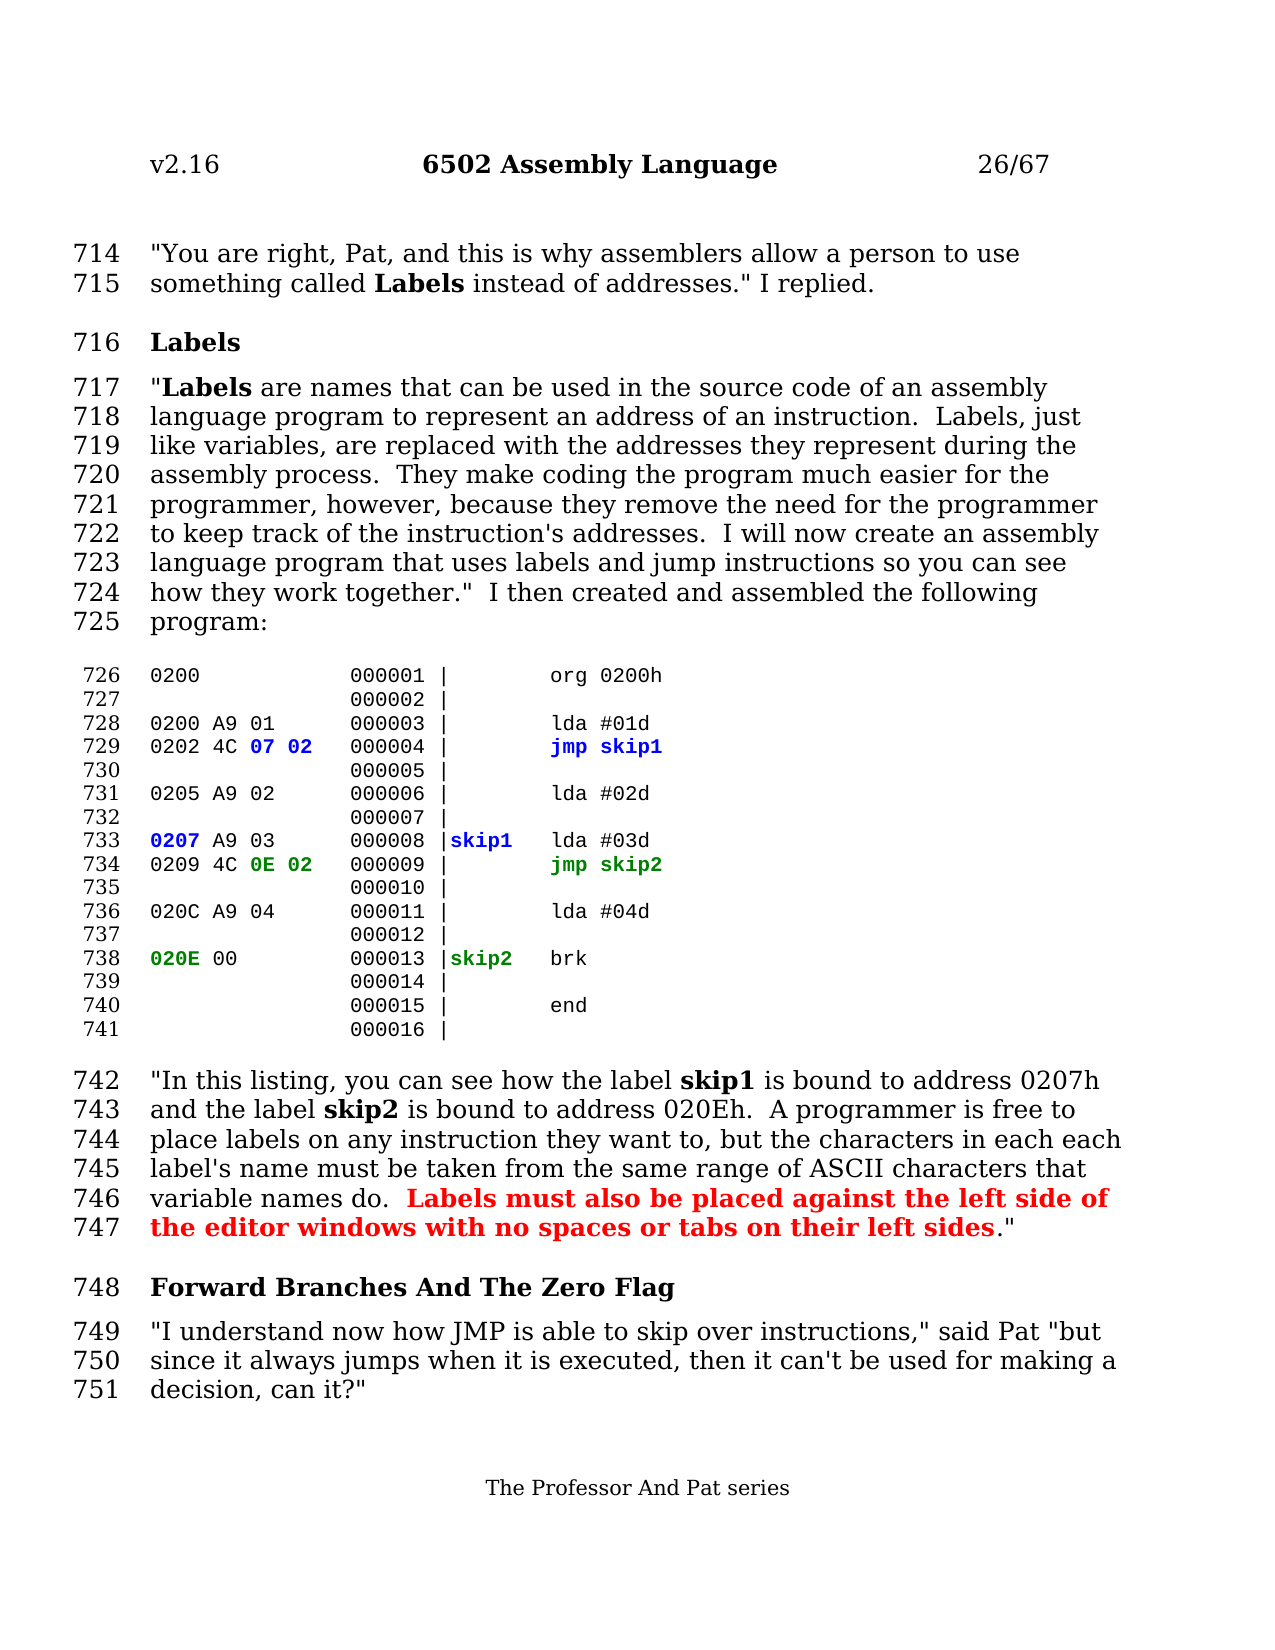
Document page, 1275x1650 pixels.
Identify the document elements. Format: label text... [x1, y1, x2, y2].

text 0202 4C 07 02 000004 | jmp skip1 [150, 736, 1125, 760]
text 020C A9 04 000011 | lda #04d [150, 901, 1125, 924]
text 000007 | [150, 807, 1125, 830]
text 0209 4C 0E 02 000009 | jmp skip2 [150, 854, 1125, 877]
text 000012 | [150, 924, 1125, 948]
text 000002 | [150, 689, 1125, 713]
text "Labels are names that can be used in the source code of an assembly language program to represent an address of an instruction. Labels, just like variables, are replaced with the addresses they represent during the assembly process. They make coding the program much easier for the programmer, however, because they remove the need for the programmer to keep track of the instruction's addresses. I will now create an assembly language program that uses labels and jump instructions so you can see how they work together." I then created and assembled the following program: [150, 373, 1125, 636]
text 0200 A9 01 000003 | lda #01d [150, 713, 1125, 736]
text 0205 A9 02 000006 | lda #02d [150, 783, 1125, 807]
text "You are right, Pat, and this is why assemblers allow a person to use something called Labels instead of addresses." I replied. [150, 239, 1125, 298]
text "I understand now how JMP is able to skip over instructions," said Pat "but since it always jumps when it is executed, then it can't be used for making a decision, can it?" [150, 1317, 1125, 1405]
text 0207 A9 03 000008 |skip1 lda #03d [150, 830, 1125, 854]
subtitle Labels [150, 328, 1125, 358]
subtitle Forward Branches And The Zero Flag [150, 1273, 1125, 1302]
text 000014 | [150, 972, 1125, 995]
text 020E 00 000013 |skip2 brk [150, 948, 1125, 972]
text "In this listing, you can see how the label skip1 is bound to address 0207h and the label skip2 is bound to address 020Eh. A programmer is free to place labels on any instruction they want to, but the characters in each each label's name must be taken from the same range of ASCII characters that variable names do. Labels must also be placed against the left side of the editor windows with no spaces or tabs on their left sides." [150, 1066, 1125, 1243]
text 000005 | [150, 760, 1125, 783]
text 000010 | [150, 877, 1125, 901]
text 0200 000001 | org 0200h [150, 666, 1125, 689]
text 000016 | [150, 1019, 1125, 1042]
text 000015 | end [150, 995, 1125, 1019]
